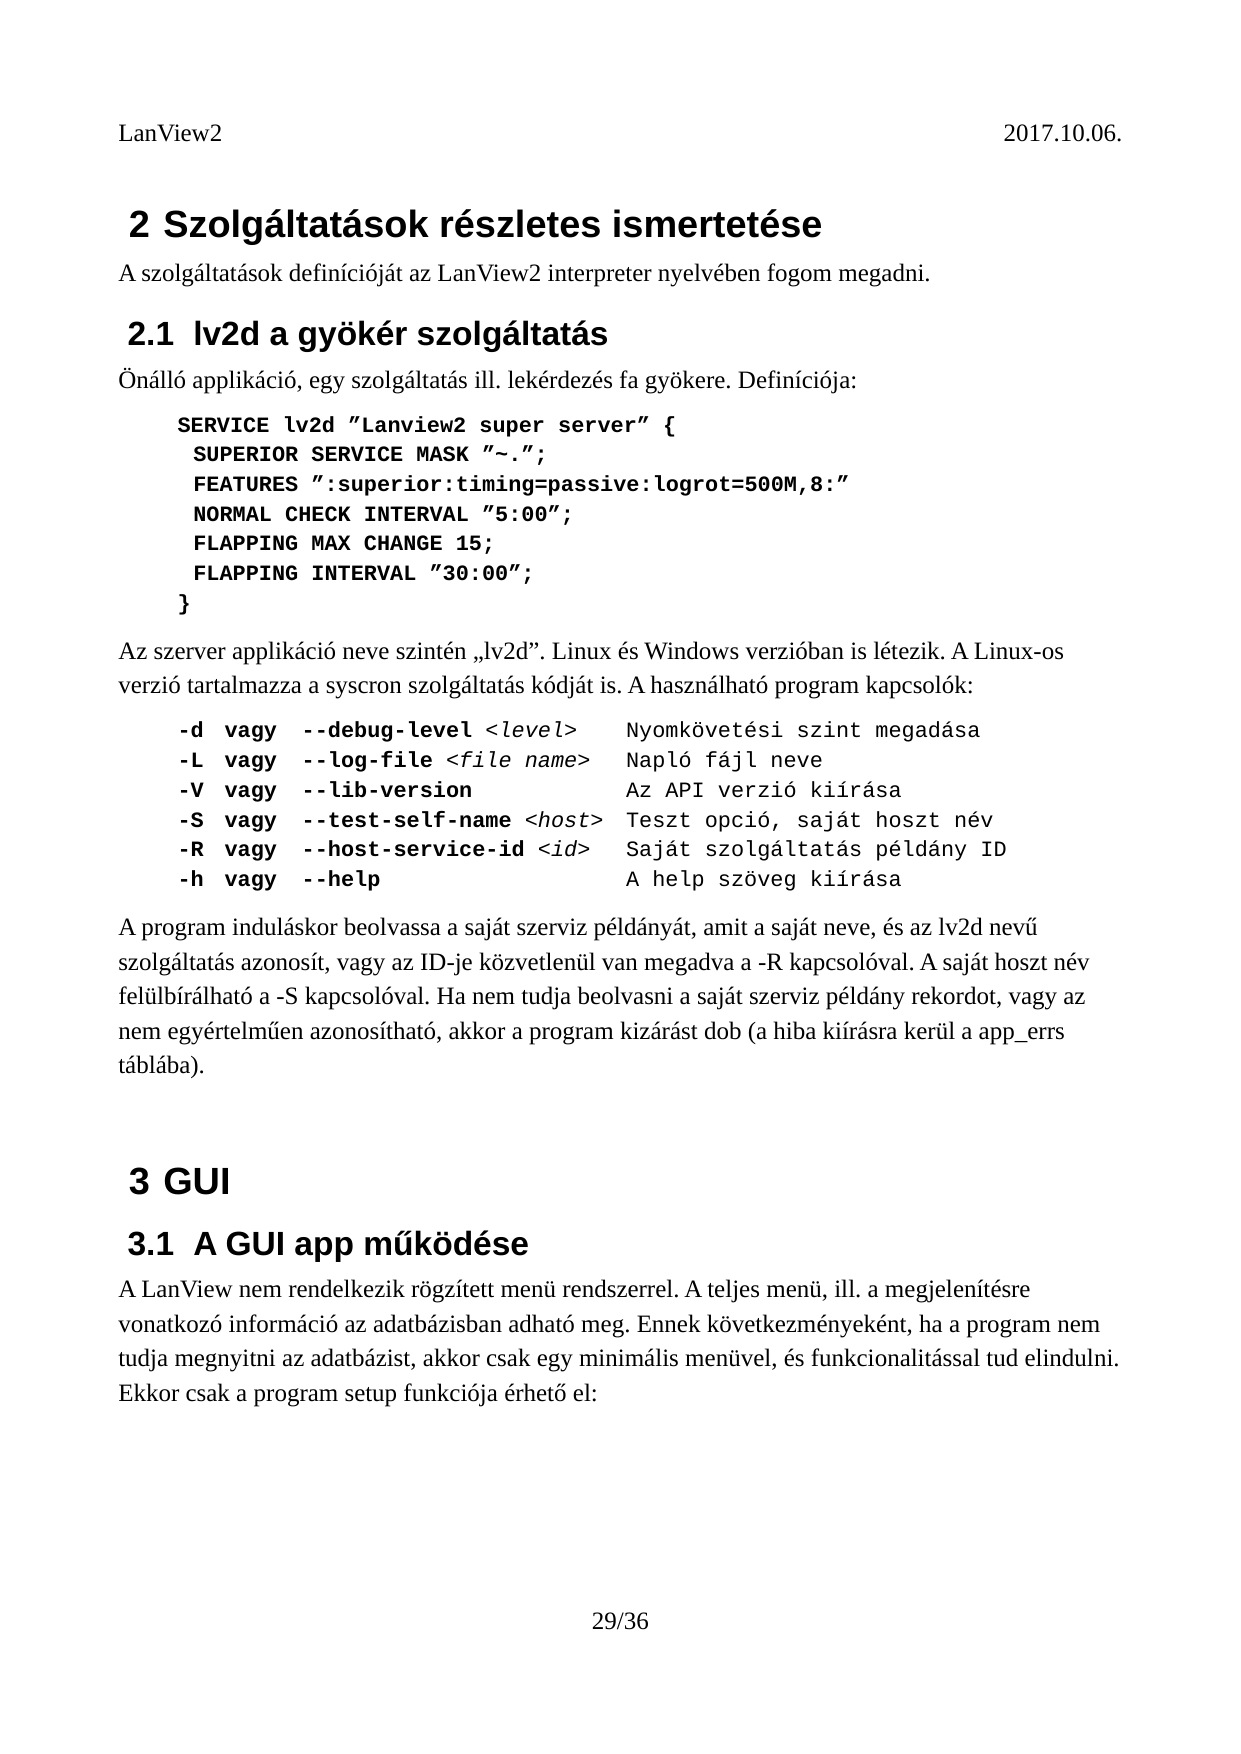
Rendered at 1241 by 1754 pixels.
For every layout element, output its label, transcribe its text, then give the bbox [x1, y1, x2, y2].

text -d vagy --debug-level <level> Nyomkövetési szint megadása -L vagy --log-file <file name> Napló fájl neve -V vagy --lib-version Az API verzió kiírása -S vagy --test-self-name <host> Teszt opció, saját hoszt név -R vagy --host-service-id <id> Saját szolgáltatás példány ID -h vagy --help A help szöveg kiírása [177, 720, 1122, 893]
text A LanView nem rendelkezik rögzített menü rendszerrel. A teljes menü, ill. a megjelenítésre vonatkozó információ az adatbázisban adható meg. Ennek következményeként, ha a program nem tudja megnyitni az adatbázist, akkor csak egy minimális menüvel, és funkcionalitással tud elindulni. Ekkor csak a program setup funkciója érhető el: [118, 1274, 1122, 1407]
text Az szerver applikáció neve szintén „lv2d”. Linux és Windows verzióban is létezik. A Linux-os verzió tartalmazza a syscron szolgáltatás kódját is. A használható program kapcsolók: [118, 636, 1122, 699]
subtitle Szolgáltatások részletes ismertetése [118, 202, 1122, 246]
text Önálló applikáció, egy szolgáltatás ill. lekérdezés fa gyökere. Definíciója: [118, 365, 1122, 393]
subtitle A GUI app működése [118, 1223, 1122, 1262]
text A program induláskor beolvassa a saját szerviz példányát, amit a saját neve, és az lv2d nevű szolgáltatás azonosít, vagy az ID-je közvetlenül van megadva a -R kapcsolóval. A saját hoszt név felülbírálható a -S kapcsolóval. Ha nem tudja beolvasni a saját szerviz példány rekordot, vagy az nem egyértelműen azonosítható, akkor a program kizárást dob (a hiba kiírásra kerül a app_errs táblába). [118, 912, 1122, 1079]
text SERVICE lv2d ”Lanview2 super server” { SUPERIOR SERVICE MASK ”~.”; FEATURES ”:superior:timing=passive:logrot=500M,8:” NORMAL CHECK INTERVAL ”5:00”; FLAPPING MAX CHANGE 15; FLAPPING INTERVAL ”30:00”; } [177, 414, 1122, 617]
text A szolgáltatások definícióját az LanView2 interpreter nyelvében fogom megadni. [118, 258, 1122, 287]
subtitle GUI [118, 1159, 1122, 1202]
subtitle lv2d a gyökér szolgáltatás [118, 313, 1122, 352]
